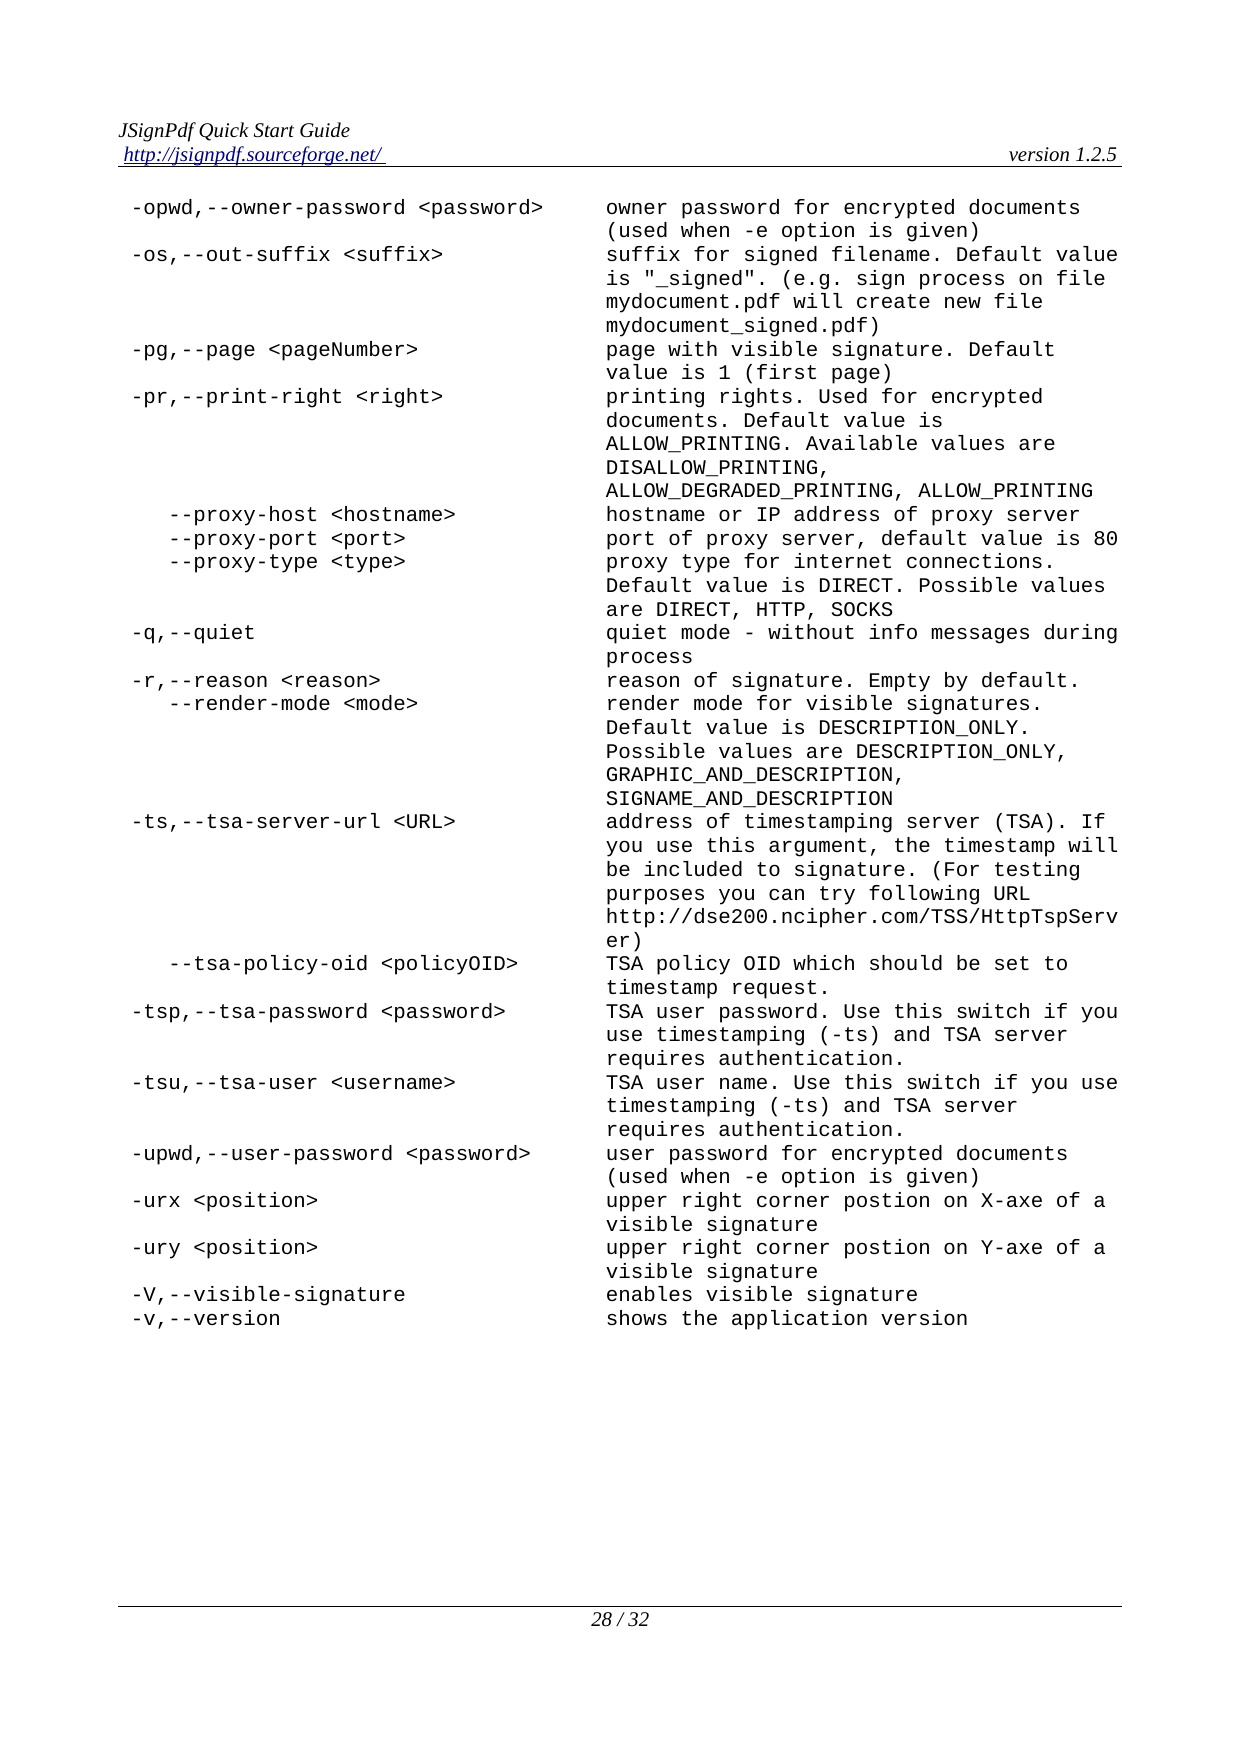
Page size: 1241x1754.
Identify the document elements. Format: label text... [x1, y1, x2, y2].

text -q,--quiet quiet mode - without info messages during [118, 622, 1122, 646]
text (used when -e option is given) [118, 1166, 1122, 1190]
text http://dse200.ncipher.com/TSS/HttpTspServ [118, 906, 1122, 930]
text be included to signature. (For testing [118, 859, 1122, 882]
text ALLOW_PRINTING. Available values are [118, 433, 1122, 457]
text -ury <position> upper right corner postion on Y-axe of a [118, 1237, 1122, 1261]
text documents. Default value is [118, 409, 1122, 433]
text requires authentication. [118, 1048, 1122, 1072]
text timestamp request. [118, 977, 1122, 1001]
text -os,--out-suffix <suffix> suffix for signed filename. Default value [118, 244, 1122, 268]
text process [118, 646, 1122, 670]
text --proxy-type <type> proxy type for internet connections. [118, 551, 1122, 575]
text requires authentication. [118, 1119, 1122, 1143]
text use timestamping (-ts) and TSA server [118, 1024, 1122, 1048]
text --render-mode <mode> render mode for visible signatures. [118, 693, 1122, 717]
text -V,--visible-signature enables visible signature [118, 1284, 1122, 1308]
text Default value is DESCRIPTION_ONLY. [118, 717, 1122, 741]
text -v,--version shows the application version [118, 1308, 1122, 1332]
text --proxy-port <port> port of proxy server, default value is 80 [118, 528, 1122, 551]
text Default value is DIRECT. Possible values [118, 575, 1122, 599]
text -urx <position> upper right corner postion on X-axe of a [118, 1190, 1122, 1213]
text --proxy-host <hostname> hostname or IP address of proxy server [118, 504, 1122, 528]
text -pg,--page <pageNumber> page with visible signature. Default [118, 339, 1122, 362]
text -tsp,--tsa-password <password> TSA user password. Use this switch if you [118, 1001, 1122, 1024]
text -r,--reason <reason> reason of signature. Empty by default. [118, 670, 1122, 693]
text -pr,--print-right <right> printing rights. Used for encrypted [118, 386, 1122, 409]
text you use this argument, the timestamp will [118, 835, 1122, 859]
text -upwd,--user-password <password> user password for encrypted documents [118, 1143, 1122, 1166]
text -tsu,--tsa-user <username> TSA user name. Use this switch if you use [118, 1072, 1122, 1095]
text (used when -e option is given) [118, 220, 1122, 244]
text -ts,--tsa-server-url <URL> address of timestamping server (TSA). If [118, 812, 1122, 835]
text are DIRECT, HTTP, SOCKS [118, 599, 1122, 622]
text DISALLOW_PRINTING, [118, 457, 1122, 481]
text purposes you can try following URL [118, 882, 1122, 906]
text -opwd,--owner-password <password> owner password for encrypted documents [118, 197, 1122, 220]
text er) [118, 930, 1122, 953]
text mydocument_signed.pdf) [118, 315, 1122, 339]
text GRAPHIC_AND_DESCRIPTION, [118, 764, 1122, 788]
text value is 1 (first page) [118, 362, 1122, 386]
text ALLOW_DEGRADED_PRINTING, ALLOW_PRINTING [118, 481, 1122, 504]
text mydocument.pdf will create new file [118, 291, 1122, 315]
text --tsa-policy-oid <policyOID> TSA policy OID which should be set to [118, 953, 1122, 977]
text Possible values are DESCRIPTION_ONLY, [118, 741, 1122, 764]
text is "_signed". (e.g. sign process on file [118, 268, 1122, 291]
text visible signature [118, 1213, 1122, 1237]
text SIGNAME_AND_DESCRIPTION [118, 788, 1122, 812]
text visible signature [118, 1261, 1122, 1284]
text timestamping (-ts) and TSA server [118, 1095, 1122, 1119]
